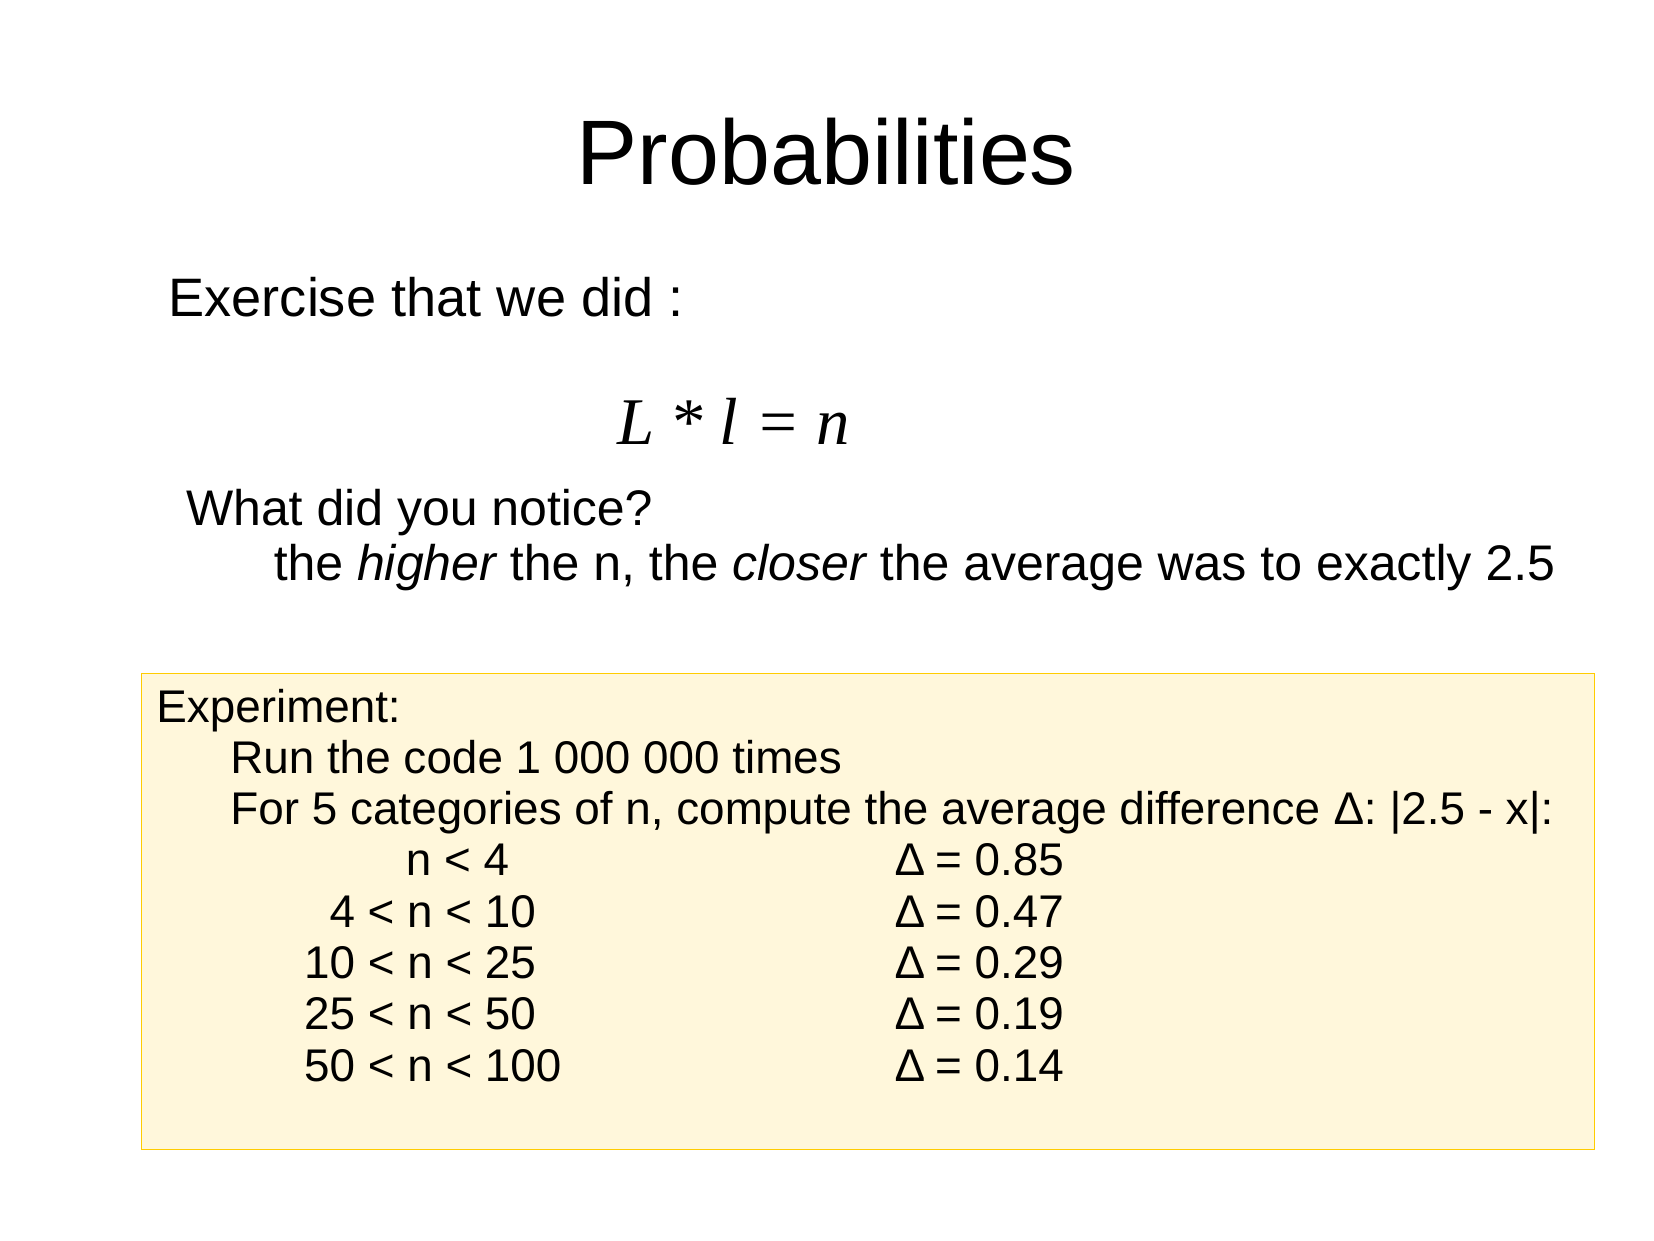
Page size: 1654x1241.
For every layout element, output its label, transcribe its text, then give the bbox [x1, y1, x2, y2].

text_box What did you notice? the higher the n, the closer the average was to exactly 2.5 [171, 472, 1571, 599]
text_box Experiment: Run the code 1 000 000 times For 5 categories of n, compute the average difference Δ: |2.5 - x|: n < 4 Δ = 0.85 4 < n < 10 Δ = 0.47 10 < n < 25 Δ = 0.29 25 < n < 50 Δ = 0.19 50 < n < 100 Δ = 0.14 [141, 673, 1595, 1150]
title Probabilities [82, 49, 1571, 257]
text_box L * l = n [602, 377, 957, 472]
text_box Exercise that we did : [153, 259, 700, 336]
